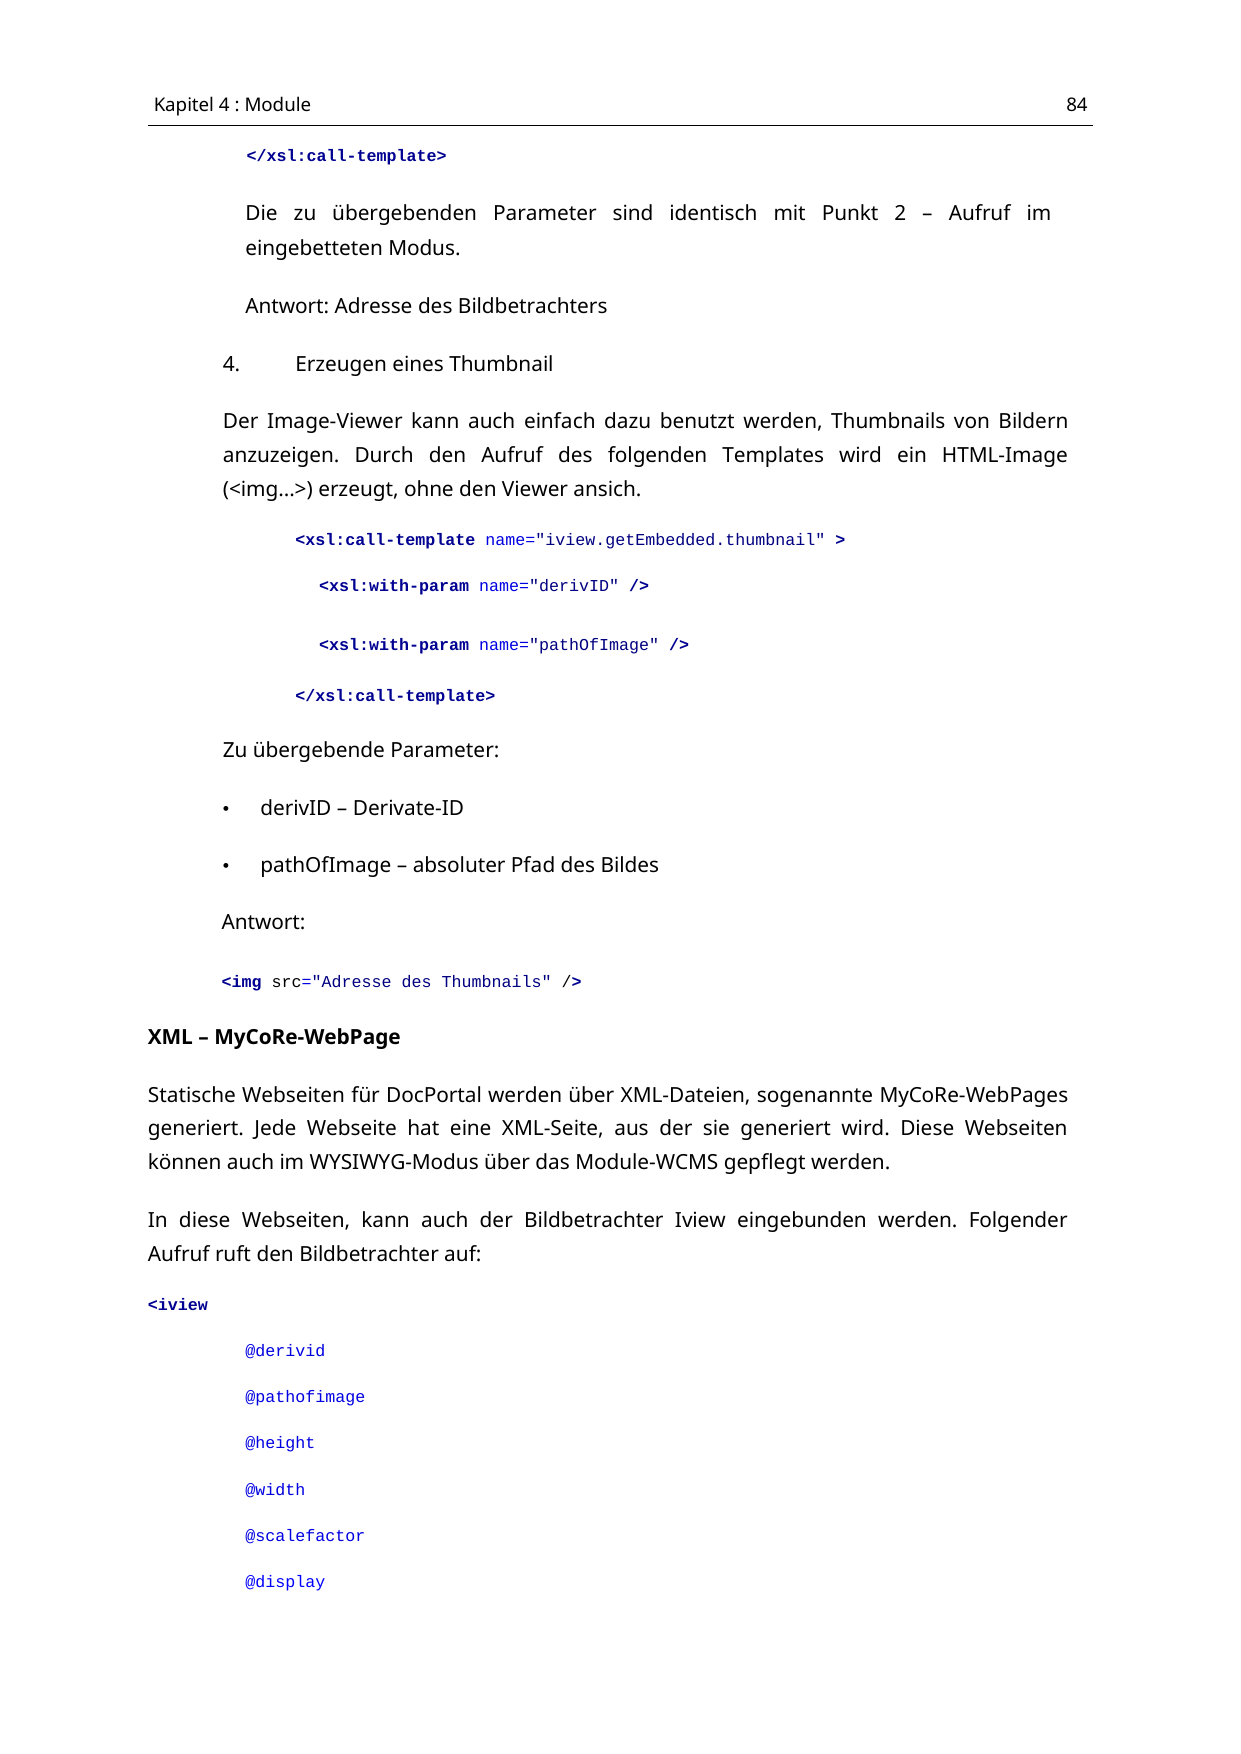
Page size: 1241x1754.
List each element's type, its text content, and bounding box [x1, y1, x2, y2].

text Antwort: Adresse des Bildbetrachters [171, 291, 1069, 319]
text @scalefactor [171, 1527, 1069, 1546]
text XML – MyCoRe-WebPage [148, 1022, 1069, 1051]
text Antwort: [148, 907, 1069, 936]
list derivID – Derivate-ID [223, 793, 1069, 821]
text In diese Webseiten, kann auch der Bildbetrachter Iview eingebunden werden. Folgender Aufruf ruft den Bildbetrachter auf: [148, 1205, 1069, 1267]
list </xsl:call-template> [185, 687, 1069, 706]
text <img src="Adresse des Thumbnails" /> [148, 965, 1069, 993]
text Die zu übergebenden Parameter sind identisch mit Punkt 2 – Aufruf im eingebetteten Modus. [171, 196, 1069, 261]
text @derivid [171, 1342, 1069, 1361]
list Zu übergebende Parameter: [185, 735, 1069, 763]
text <xsl:with-param name="derivID" /> [171, 577, 1069, 596]
text @height [171, 1435, 1069, 1454]
list <xsl:call-template name="iview.getEmbedded.thumbnail" > [185, 531, 1069, 550]
list pathOfImage – absoluter Pfad des Bildes [223, 850, 1069, 878]
text <iview [148, 1296, 1069, 1315]
text Statische Webseiten für DocPortal werden über XML-Dateien, sogenannte MyCoRe-WebPages generiert. Jede Webseite hat eine XML-Seite, aus der sie generiert wird. Diese Webseiten können auch im WYSIWYG-Modus über das Module-WCMS gepflegt werden. [148, 1080, 1069, 1176]
text @pathofimage [171, 1388, 1069, 1407]
text <xsl:with-param name="pathOfImage" /> [171, 626, 1069, 657]
list Der Image-Viewer kann auch einfach dazu benutzt werden, Thumbnails von Bildern anzuzeigen. Durch den Aufruf des folgenden Templates wird ein HTML-Image (<img...>) erzeugt, ohne den Viewer ansich. [185, 406, 1069, 502]
list 4. Erzeugen eines Thumbnail [185, 349, 1069, 377]
text @display [171, 1573, 1069, 1592]
list </xsl:call-template> [209, 148, 1069, 167]
text @width [171, 1481, 1069, 1500]
